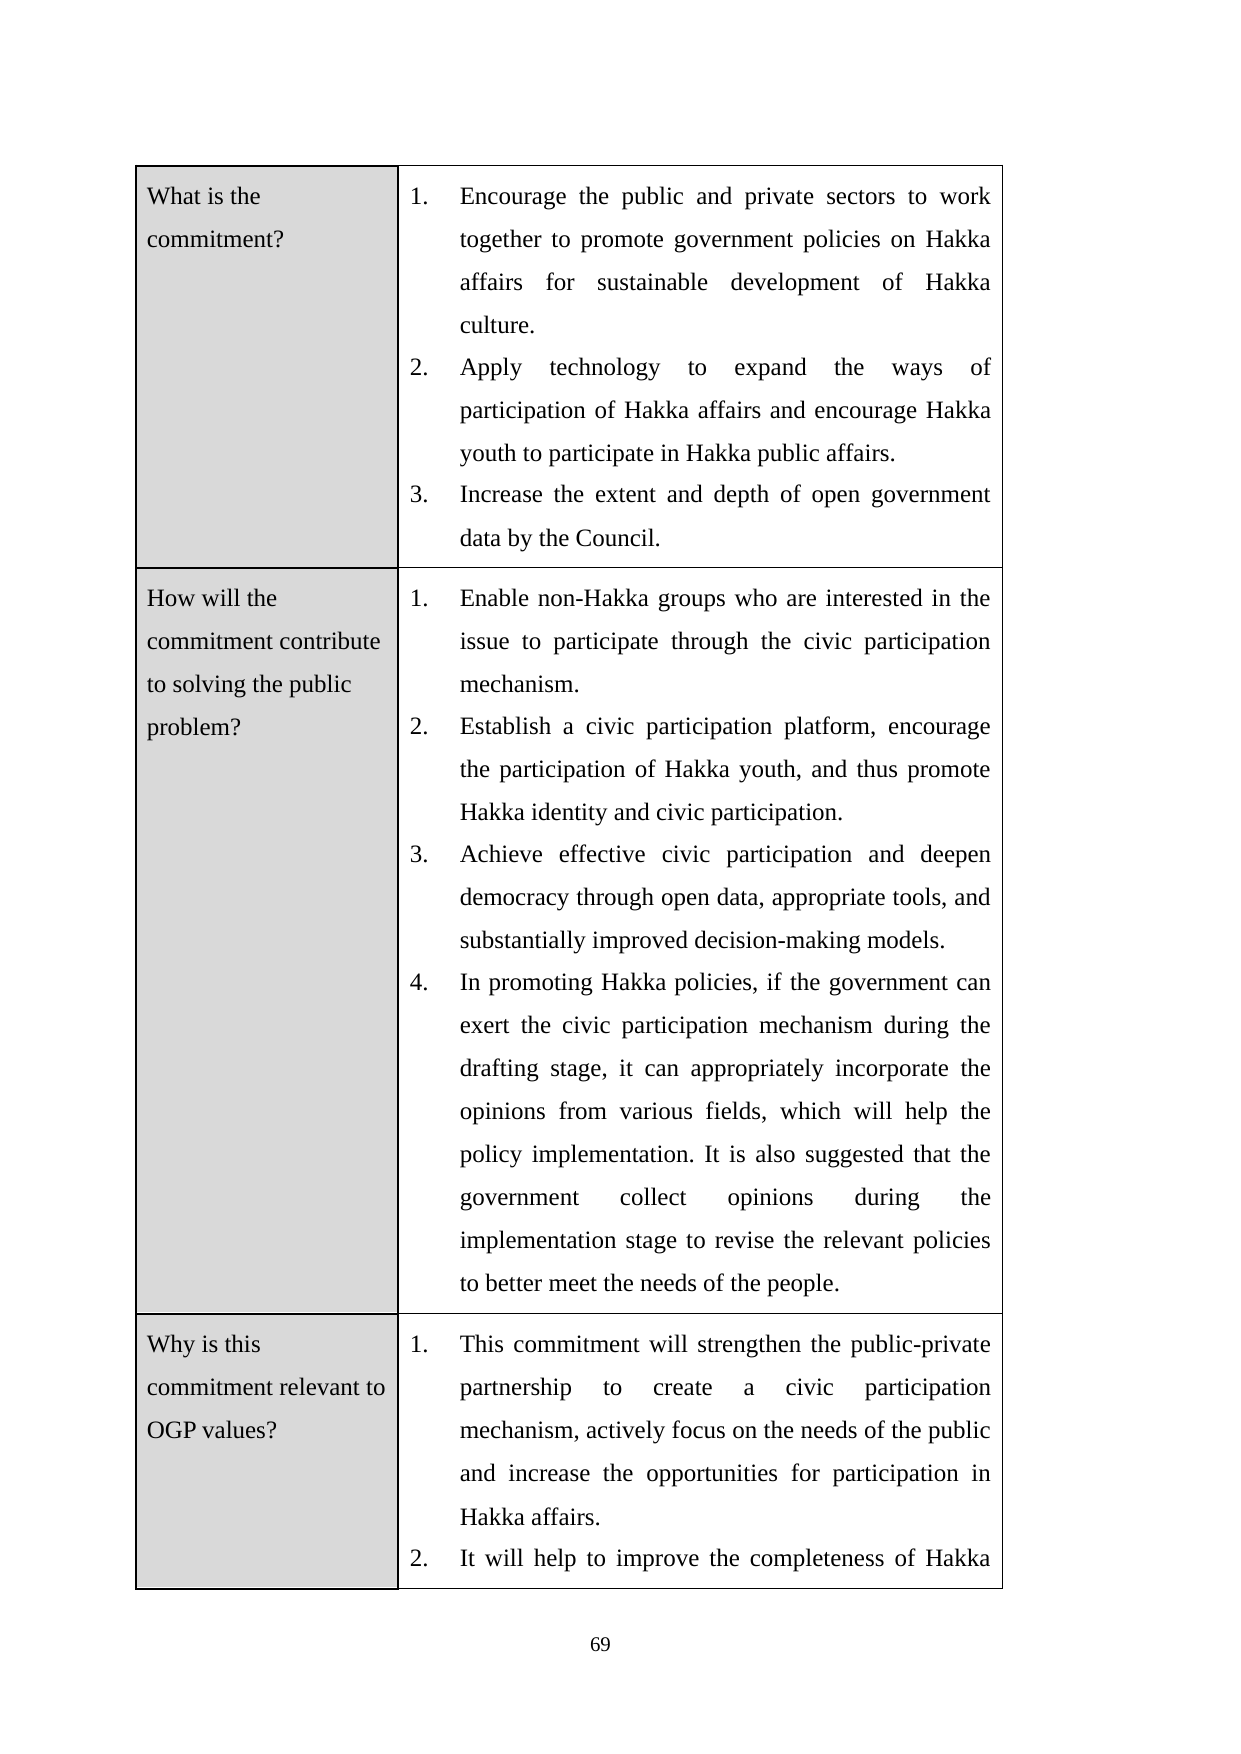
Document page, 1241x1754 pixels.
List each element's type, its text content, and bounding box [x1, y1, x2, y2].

table_cell What is the commitment? [137, 167, 397, 567]
table_cell Why is this commitment relevant to OGP values? [137, 1315, 397, 1587]
table_cell How will the commitment contribute to solving the public problem? [137, 569, 397, 1312]
table_cell This commitment will strengthen the public-private partnership to create a civic participation mechanism, actively focus on the needs of the public and increase the opportunities for participation in Hakka affairs. It will help to improve the completeness of Hakka [399, 1314, 1002, 1587]
table_cell Enable non-Hakka groups who are interested in the issue to participate through the civic participation mechanism. Establish a civic participation platform, encourage the participation of Hakka youth, and thus promote Hakka identity and civic participation. Achieve effective civic participation and deepen democracy through open data, appropriate tools, and substantially improved decision-making models. In promoting Hakka policies, if the government can exert the civic participation mechanism during the drafting stage, it can appropriately incorporate the opinions from various fields, which will help the policy implementation. It is also suggested that the government collect opinions during the implementation stage to revise the relevant policies to better meet the needs of the people. [399, 568, 1002, 1312]
table_cell Encourage the public and private sectors to work together to promote government policies on Hakka affairs for sustainable development of Hakka culture. Apply technology to expand the ways of participation of Hakka affairs and encourage Hakka youth to participate in Hakka public affairs. Increase the extent and depth of open government data by the Council. [399, 166, 1002, 567]
